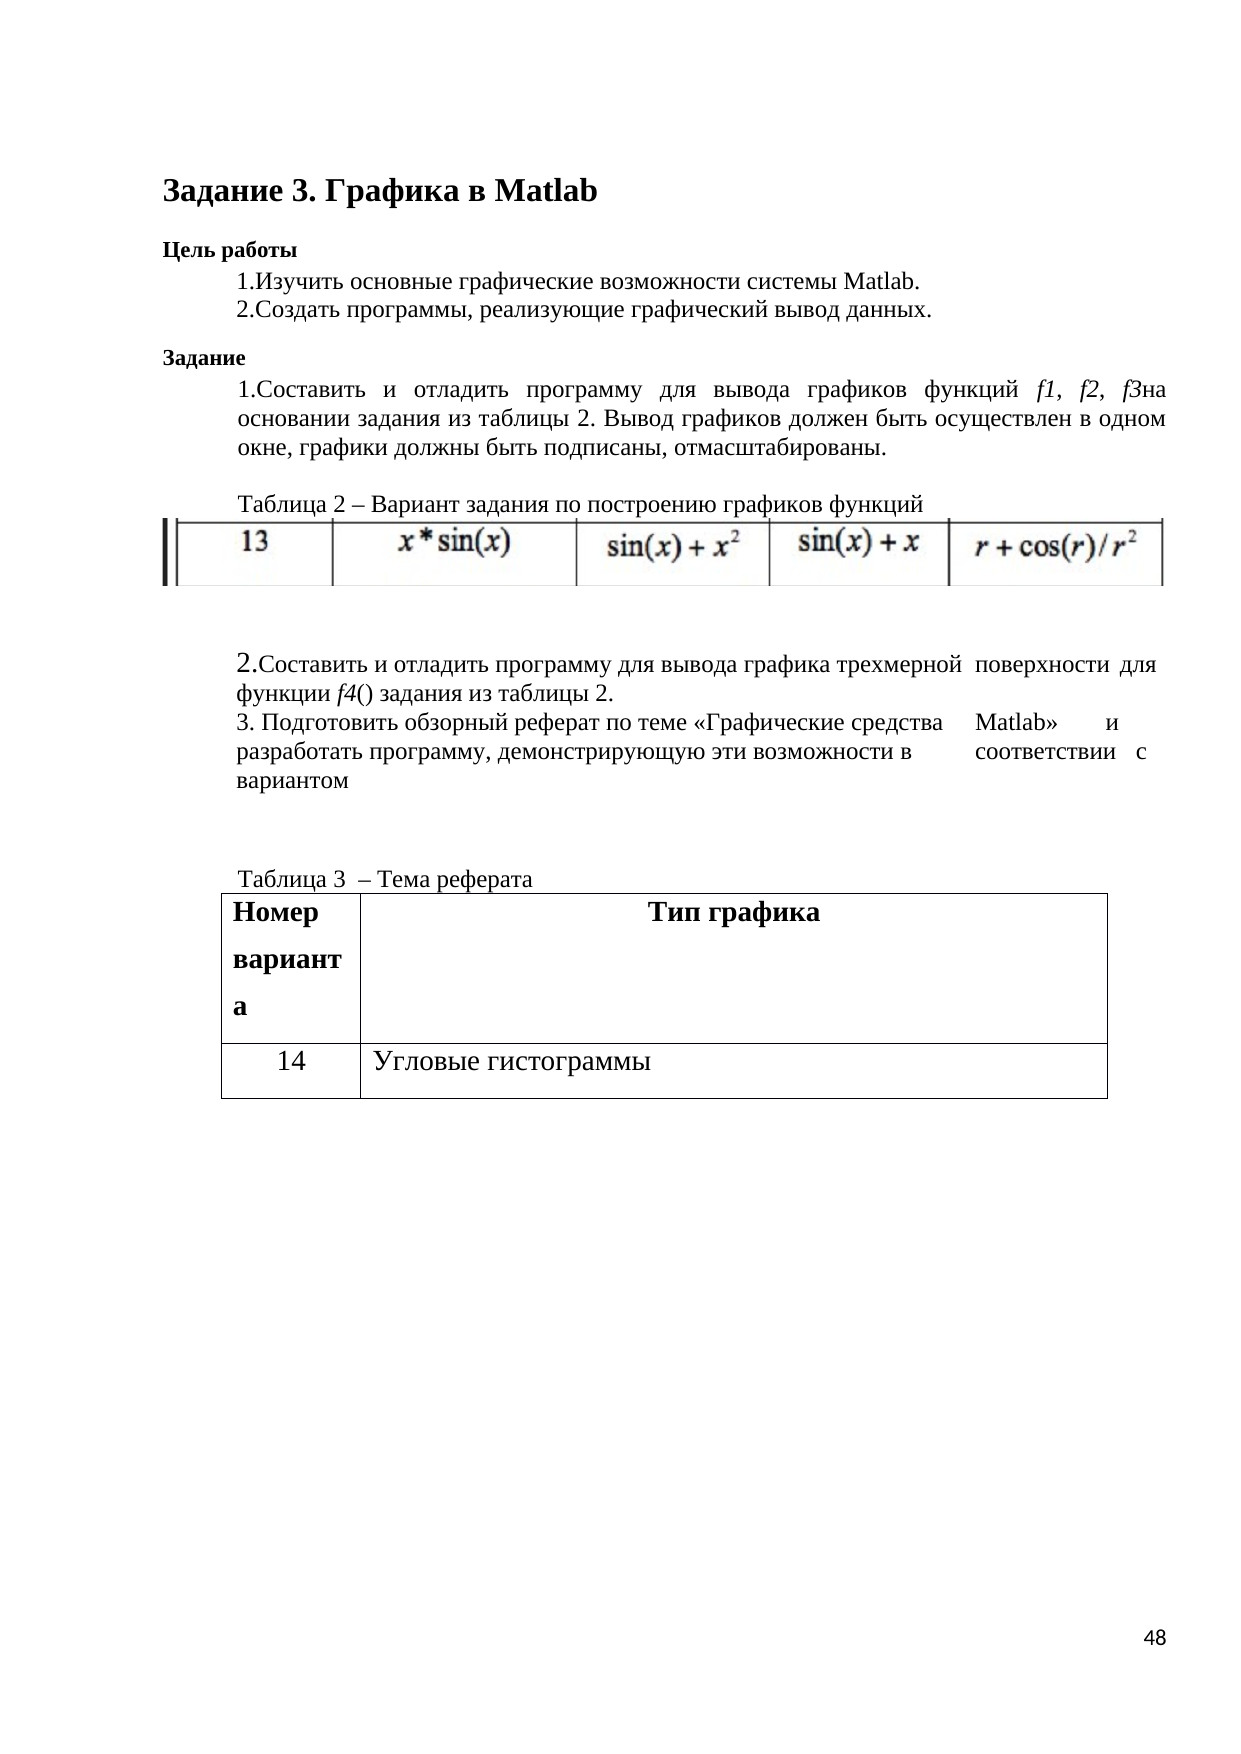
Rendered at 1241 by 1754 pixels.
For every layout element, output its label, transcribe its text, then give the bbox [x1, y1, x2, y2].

picture [162, 518, 1167, 586]
text Таблица 3 – Тема реферата [162, 864, 1166, 893]
table_header Тип графика [361, 894, 1107, 1042]
text 3. Подготовить обзорный реферат по теме «Графические средства Matlab» и разработать программу, демонстрирующую эти возможности в соответствии с вариантом [162, 707, 1166, 793]
subtitle Цель работы [162, 236, 1166, 262]
subtitle Задание [162, 344, 1166, 371]
text Таблица 2 – Вариант задания по построению графиков функций [162, 489, 1166, 518]
list 1.Изучить основные графические возможности системы Matlab. [236, 266, 1166, 294]
table_header Номер варианта [222, 894, 360, 1042]
table_cell 14 [222, 1044, 360, 1098]
text 1.Составить и отладить программу для вывода графиков функций f1, f2, f3на основании задания из таблицы 2. Вывод графиков должен быть осуществлен в одном окне, графики должны быть подписаны, отмасштабированы. [237, 374, 1166, 461]
list 2.Создать программы, реализующие графический вывод данных. [236, 294, 1166, 323]
text 2.Составить и отладить программу для вывода графика трехмерной поверхности для функции f4() задания из таблицы 2. [162, 645, 1166, 707]
subtitle Задание 3. Графика в Matlab [162, 171, 1166, 209]
table_cell Угловые гистограммы [361, 1044, 1107, 1098]
